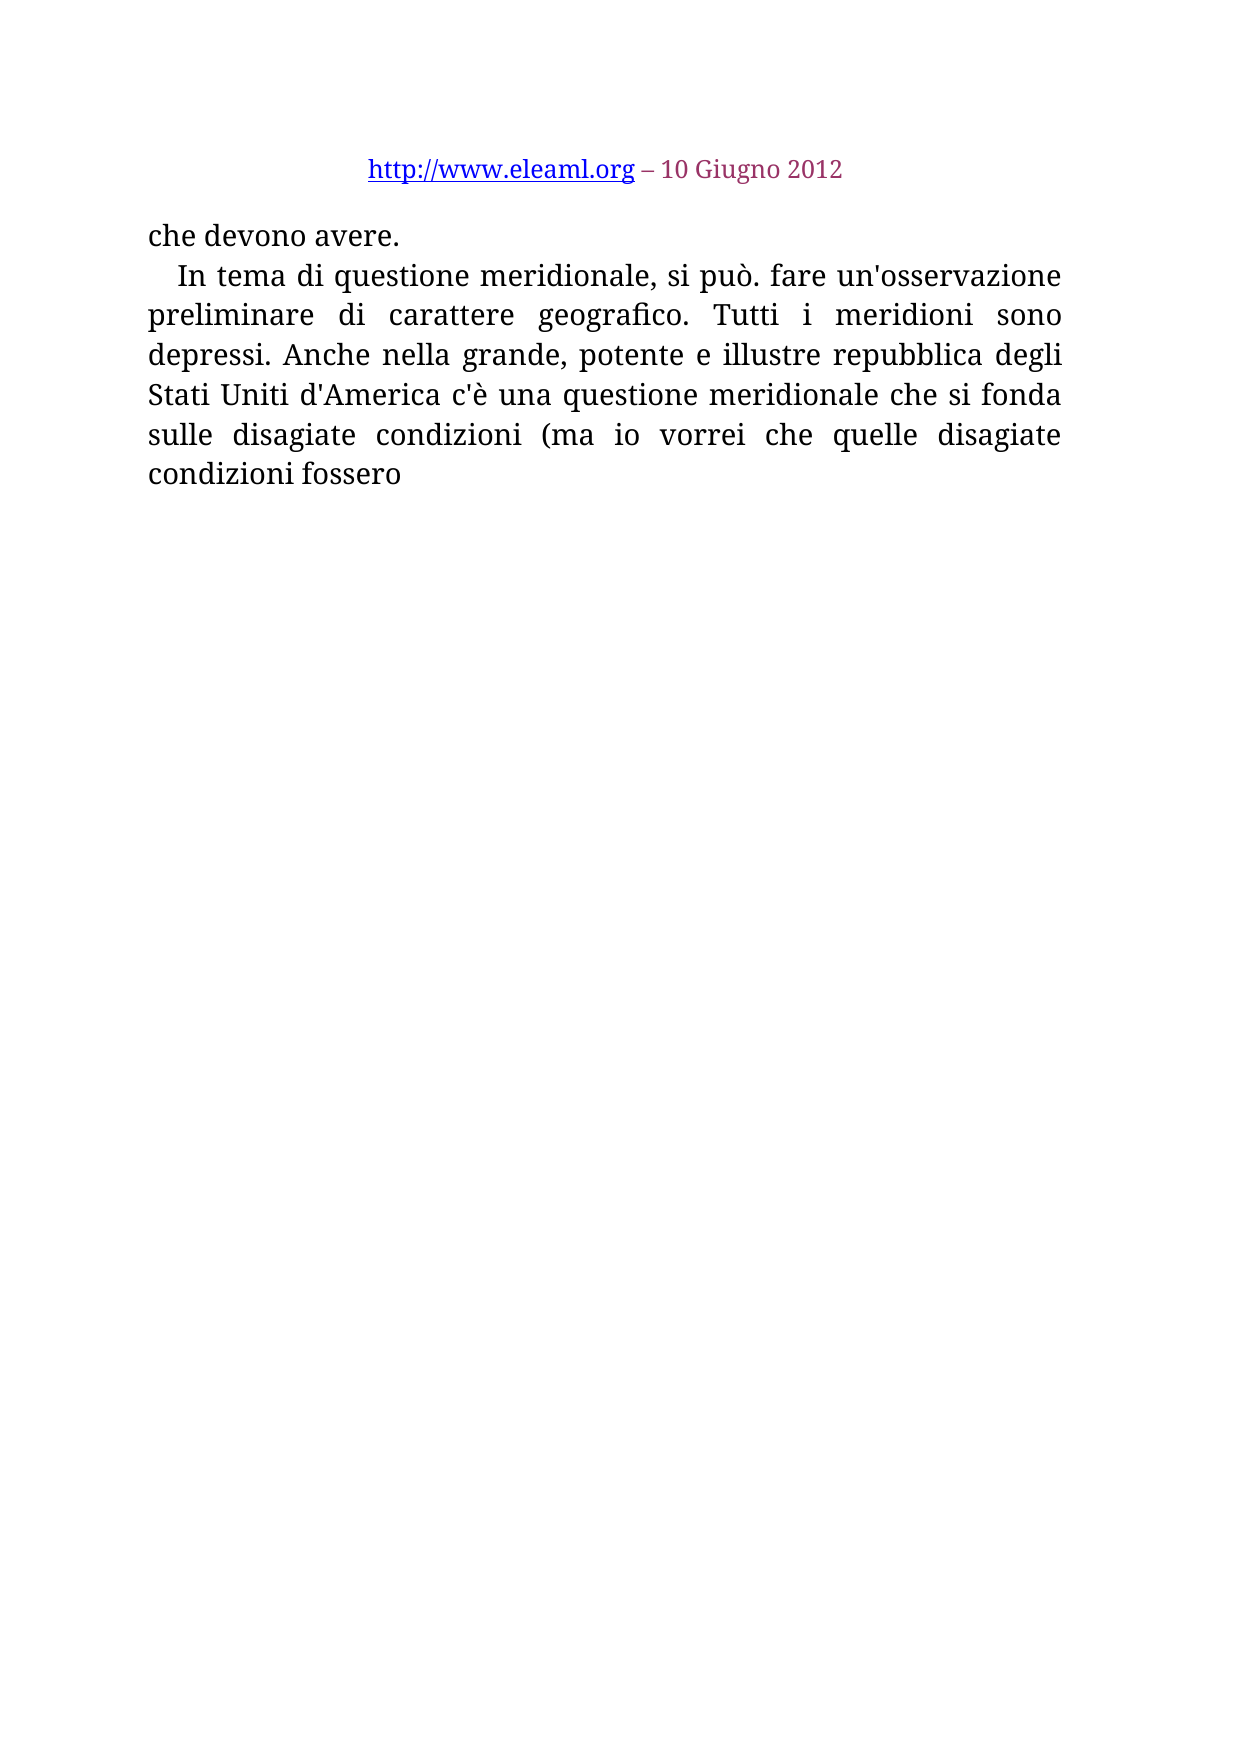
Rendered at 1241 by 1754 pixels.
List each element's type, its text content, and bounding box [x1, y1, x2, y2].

text che devono avere. [148, 215, 1063, 255]
text In tema di questione meridionale, si può. fare un'osservazione preliminare di carattere geografico. Tutti i meridioni sono depressi. Anche nella grande, potente e illustre repubblica degli Stati Uniti d'America c'è una questione meridionale che si fonda sulle disagiate condizioni (ma io vorrei che quelle disagiate condizioni fossero [148, 255, 1063, 493]
